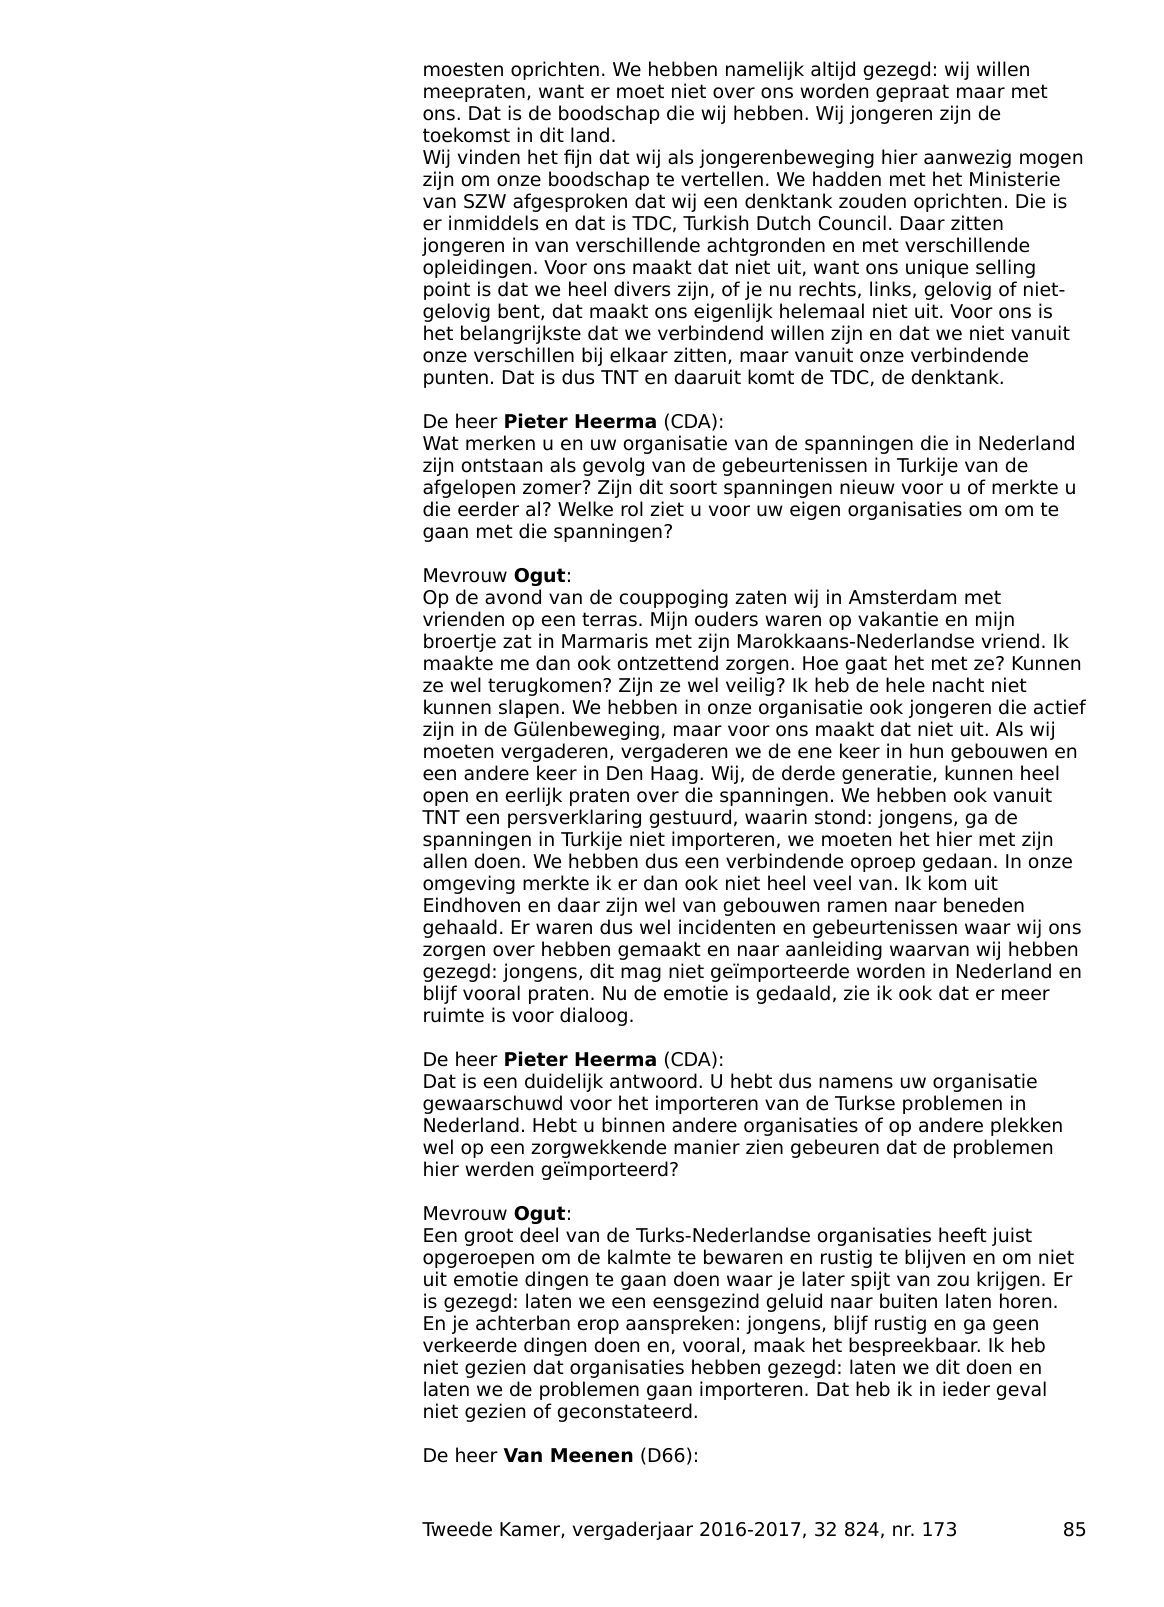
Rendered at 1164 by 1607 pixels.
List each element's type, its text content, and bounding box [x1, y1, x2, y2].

text De heer Pieter Heerma (CDA): [422, 1049, 1087, 1071]
text De heer Pieter Heerma (CDA): [422, 411, 1087, 433]
text Mevrouw Ogut: [422, 1203, 1087, 1225]
text De heer Van Meenen (D66): [422, 1445, 1087, 1467]
text Op de avond van de couppoging zaten wij in Amsterdam met vrienden op een terras. Mijn ouders waren op vakantie en mijn broertje zat in Marmaris met zijn Marokkaans-Nederlandse vriend. Ik maakte me dan ook ontzettend zorgen. Hoe gaat het met ze? Kunnen ze wel terugkomen? Zijn ze wel veilig? Ik heb de hele nacht niet kunnen slapen. We hebben in onze organisatie ook jongeren die actief zijn in de Gülenbeweging, maar voor ons maakt dat niet uit. Als wij moeten vergaderen, vergaderen we de ene keer in hun gebouwen en een andere keer in Den Haag. Wij, de derde generatie, kunnen heel open en eerlijk praten over die spanningen. We hebben ook vanuit TNT een persverklaring gestuurd, waarin stond: jongens, ga de spanningen in Turkije niet importeren, we moeten het hier met zijn allen doen. We hebben dus een verbindende oproep gedaan. In onze omgeving merkte ik er dan ook niet heel veel van. Ik kom uit Eindhoven en daar zijn wel van gebouwen ramen naar beneden gehaald. Er waren dus wel incidenten en gebeurtenissen waar wij ons zorgen over hebben gemaakt en naar aanleiding waarvan wij hebben gezegd: jongens, dit mag niet geïmporteerde worden in Nederland en blijf vooral praten. Nu de emotie is gedaald, zie ik ook dat er meer ruimte is voor dialoog. [422, 587, 1087, 1027]
text Wat merken u en uw organisatie van de spanningen die in Nederland zijn ontstaan als gevolg van de gebeurtenissen in Turkije van de afgelopen zomer? Zijn dit soort spanningen nieuw voor u of merkte u die eerder al? Welke rol ziet u voor uw eigen organisaties om om te gaan met die spanningen? [422, 433, 1087, 543]
text Wij vinden het fijn dat wij als jongerenbeweging hier aanwezig mogen zijn om onze boodschap te vertellen. We hadden met het Ministerie van SZW afgesproken dat wij een denktank zouden oprichten. Die is er inmiddels en dat is TDC, Turkish Dutch Council. Daar zitten jongeren in van verschillende achtgronden en met verschillende opleidingen. Voor ons maakt dat niet uit, want ons unique selling point is dat we heel divers zijn, of je nu rechts, links, gelovig of niet-gelovig bent, dat maakt ons eigenlijk helemaal niet uit. Voor ons is het belangrijkste dat we verbindend willen zijn en dat we niet vanuit onze verschillen bij elkaar zitten, maar vanuit onze verbindende punten. Dat is dus TNT en daaruit komt de TDC, de denktank. [422, 147, 1087, 389]
text Dat is een duidelijk antwoord. U hebt dus namens uw organisatie gewaarschuwd voor het importeren van de Turkse problemen in Nederland. Hebt u binnen andere organisaties of op andere plekken wel op een zorgwekkende manier zien gebeuren dat de problemen hier werden geïmporteerd? [422, 1071, 1087, 1181]
text Mevrouw Ogut: [422, 565, 1087, 587]
text Een groot deel van de Turks-Nederlandse organisaties heeft juist opgeroepen om de kalmte te bewaren en rustig te blijven en om niet uit emotie dingen te gaan doen waar je later spijt van zou krijgen. Er is gezegd: laten we een eensgezind geluid naar buiten laten horen. En je achterban erop aanspreken: jongens, blijf rustig en ga geen verkeerde dingen doen en, vooral, maak het bespreekbaar. Ik heb niet gezien dat organisaties hebben gezegd: laten we dit doen en laten we de problemen gaan importeren. Dat heb ik in ieder geval niet gezien of geconstateerd. [422, 1225, 1087, 1423]
text moesten oprichten. We hebben namelijk altijd gezegd: wij willen meepraten, want er moet niet over ons worden gepraat maar met ons. Dat is de boodschap die wij hebben. Wij jongeren zijn de toekomst in dit land. [422, 59, 1087, 147]
